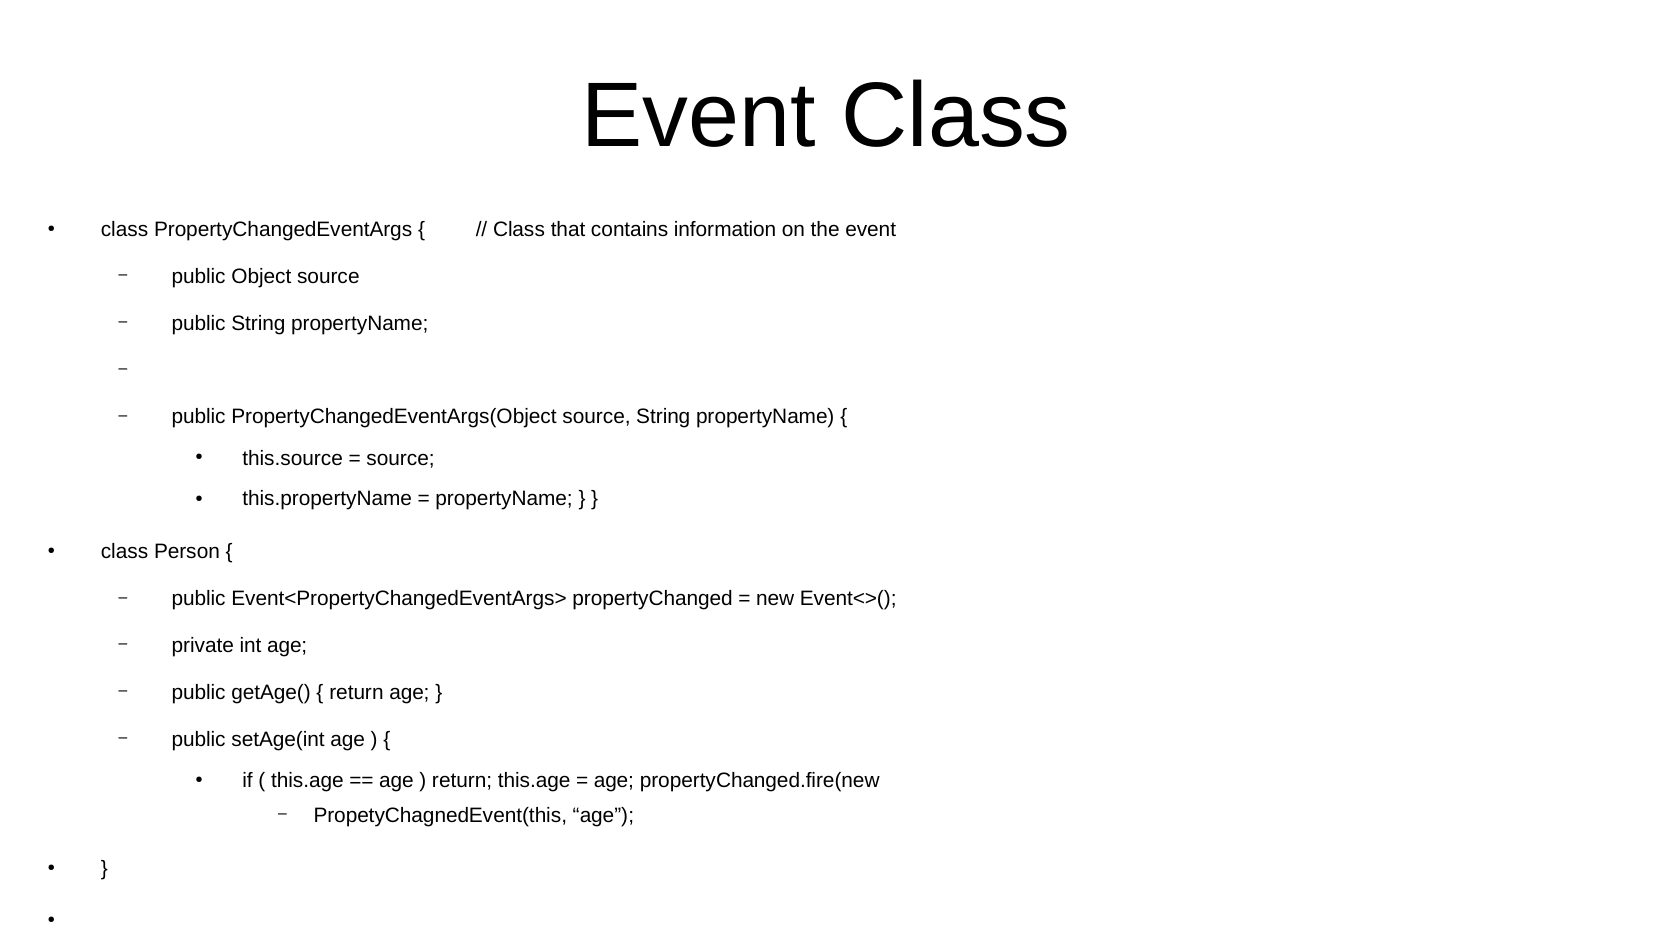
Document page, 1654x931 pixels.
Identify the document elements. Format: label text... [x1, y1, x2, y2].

list class PropertyChangedEventArgs { // Class that contains information on the event public Object source public String propertyName; public PropertyChangedEventArgs(Object source, String propertyName) { this.source = source; this.propertyName = propertyName; } } class Person { public Event<PropertyChangedEventArgs> propertyChanged = new Event<>(); private int age; public getAge() { return age; } public setAge(int age ) { if ( this.age == age ) return; this.age = age; propertyChanged.fire(new PropetyChagnedEvent(this, “age”); } [30, 217, 1571, 916]
title Event Class [82, 37, 1571, 193]
